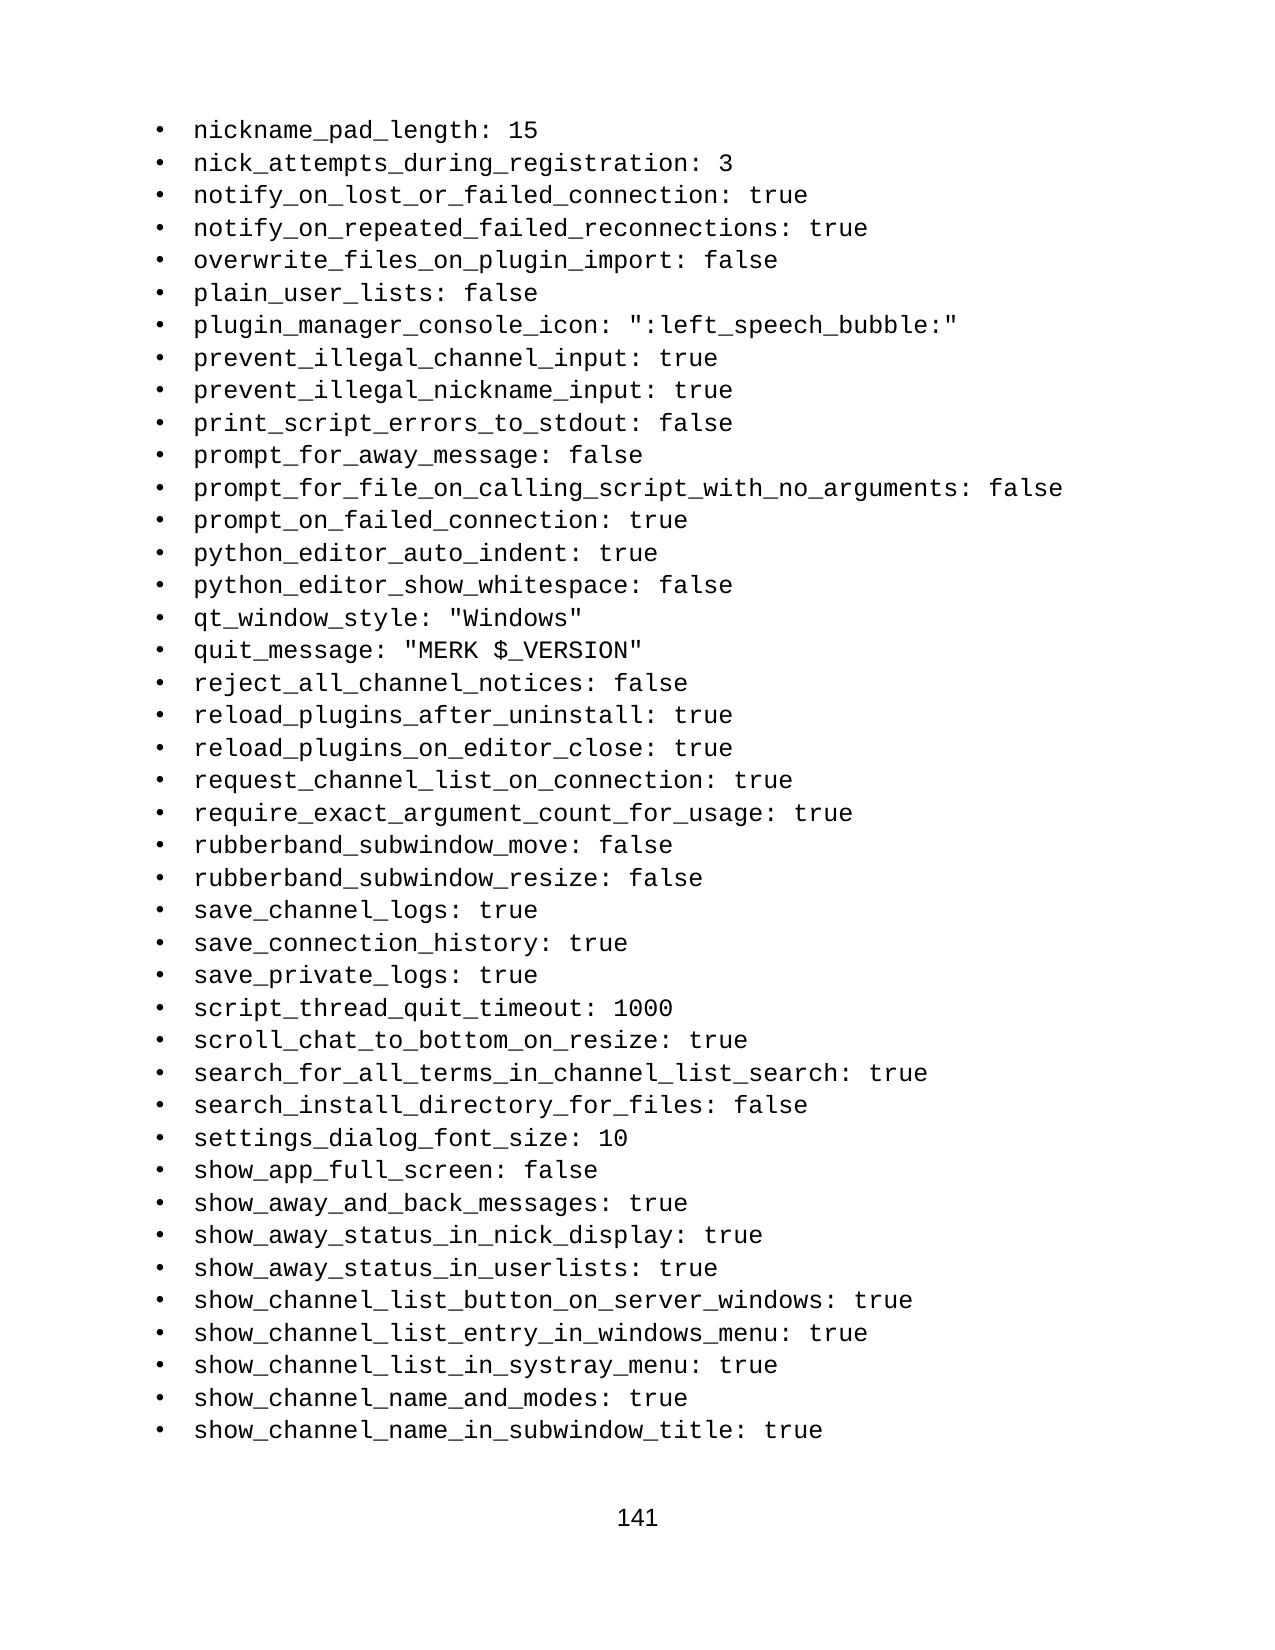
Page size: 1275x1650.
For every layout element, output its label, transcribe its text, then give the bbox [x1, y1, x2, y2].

list rubberband_subwindow_resize: false [156, 866, 1157, 894]
list plain_user_lists: false [156, 281, 1157, 309]
list nick_attempts_during_registration: 3 [156, 151, 1157, 179]
list quit_message: "MERK $_VERSION" [156, 638, 1157, 666]
list show_away_and_back_messages: true [156, 1191, 1157, 1219]
list require_exact_argument_count_for_usage: true [156, 801, 1157, 829]
list nickname_pad_length: 15 [156, 118, 1157, 146]
list notify_on_lost_or_failed_connection: true [156, 183, 1157, 211]
list reload_plugins_after_uninstall: true [156, 703, 1157, 731]
list show_channel_list_entry_in_windows_menu: true [156, 1321, 1157, 1349]
list overwrite_files_on_plugin_import: false [156, 248, 1157, 276]
list python_editor_auto_indent: true [156, 541, 1157, 569]
list search_install_directory_for_files: false [156, 1093, 1157, 1121]
list prompt_for_file_on_calling_script_with_no_arguments: false [156, 476, 1157, 504]
list notify_on_repeated_failed_reconnections: true [156, 216, 1157, 244]
list qt_window_style: "Windows" [156, 606, 1157, 634]
list prompt_on_failed_connection: true [156, 508, 1157, 536]
list print_script_errors_to_stdout: false [156, 411, 1157, 439]
list show_away_status_in_userlists: true [156, 1256, 1157, 1284]
list request_channel_list_on_connection: true [156, 768, 1157, 796]
list show_away_status_in_nick_display: true [156, 1223, 1157, 1251]
list settings_dialog_font_size: 10 [156, 1126, 1157, 1154]
list show_channel_list_button_on_server_windows: true [156, 1288, 1157, 1316]
list show_app_full_screen: false [156, 1158, 1157, 1186]
list show_channel_list_in_systray_menu: true [156, 1353, 1157, 1381]
list prompt_for_away_message: false [156, 443, 1157, 471]
list rubberband_subwindow_move: false [156, 833, 1157, 861]
list plugin_manager_console_icon: ":left_speech_bubble:" [156, 313, 1157, 341]
list show_channel_name_and_modes: true [156, 1386, 1157, 1414]
list script_thread_quit_timeout: 1000 [156, 996, 1157, 1024]
list reload_plugins_on_editor_close: true [156, 736, 1157, 764]
list show_channel_name_in_subwindow_title: true [156, 1418, 1157, 1446]
list python_editor_show_whitespace: false [156, 573, 1157, 601]
list scroll_chat_to_bottom_on_resize: true [156, 1028, 1157, 1056]
list save_channel_logs: true [156, 898, 1157, 926]
list reject_all_channel_notices: false [156, 671, 1157, 699]
list save_connection_history: true [156, 931, 1157, 959]
list prevent_illegal_nickname_input: true [156, 378, 1157, 406]
list save_private_logs: true [156, 963, 1157, 991]
list prevent_illegal_channel_input: true [156, 346, 1157, 374]
list search_for_all_terms_in_channel_list_search: true [156, 1061, 1157, 1089]
